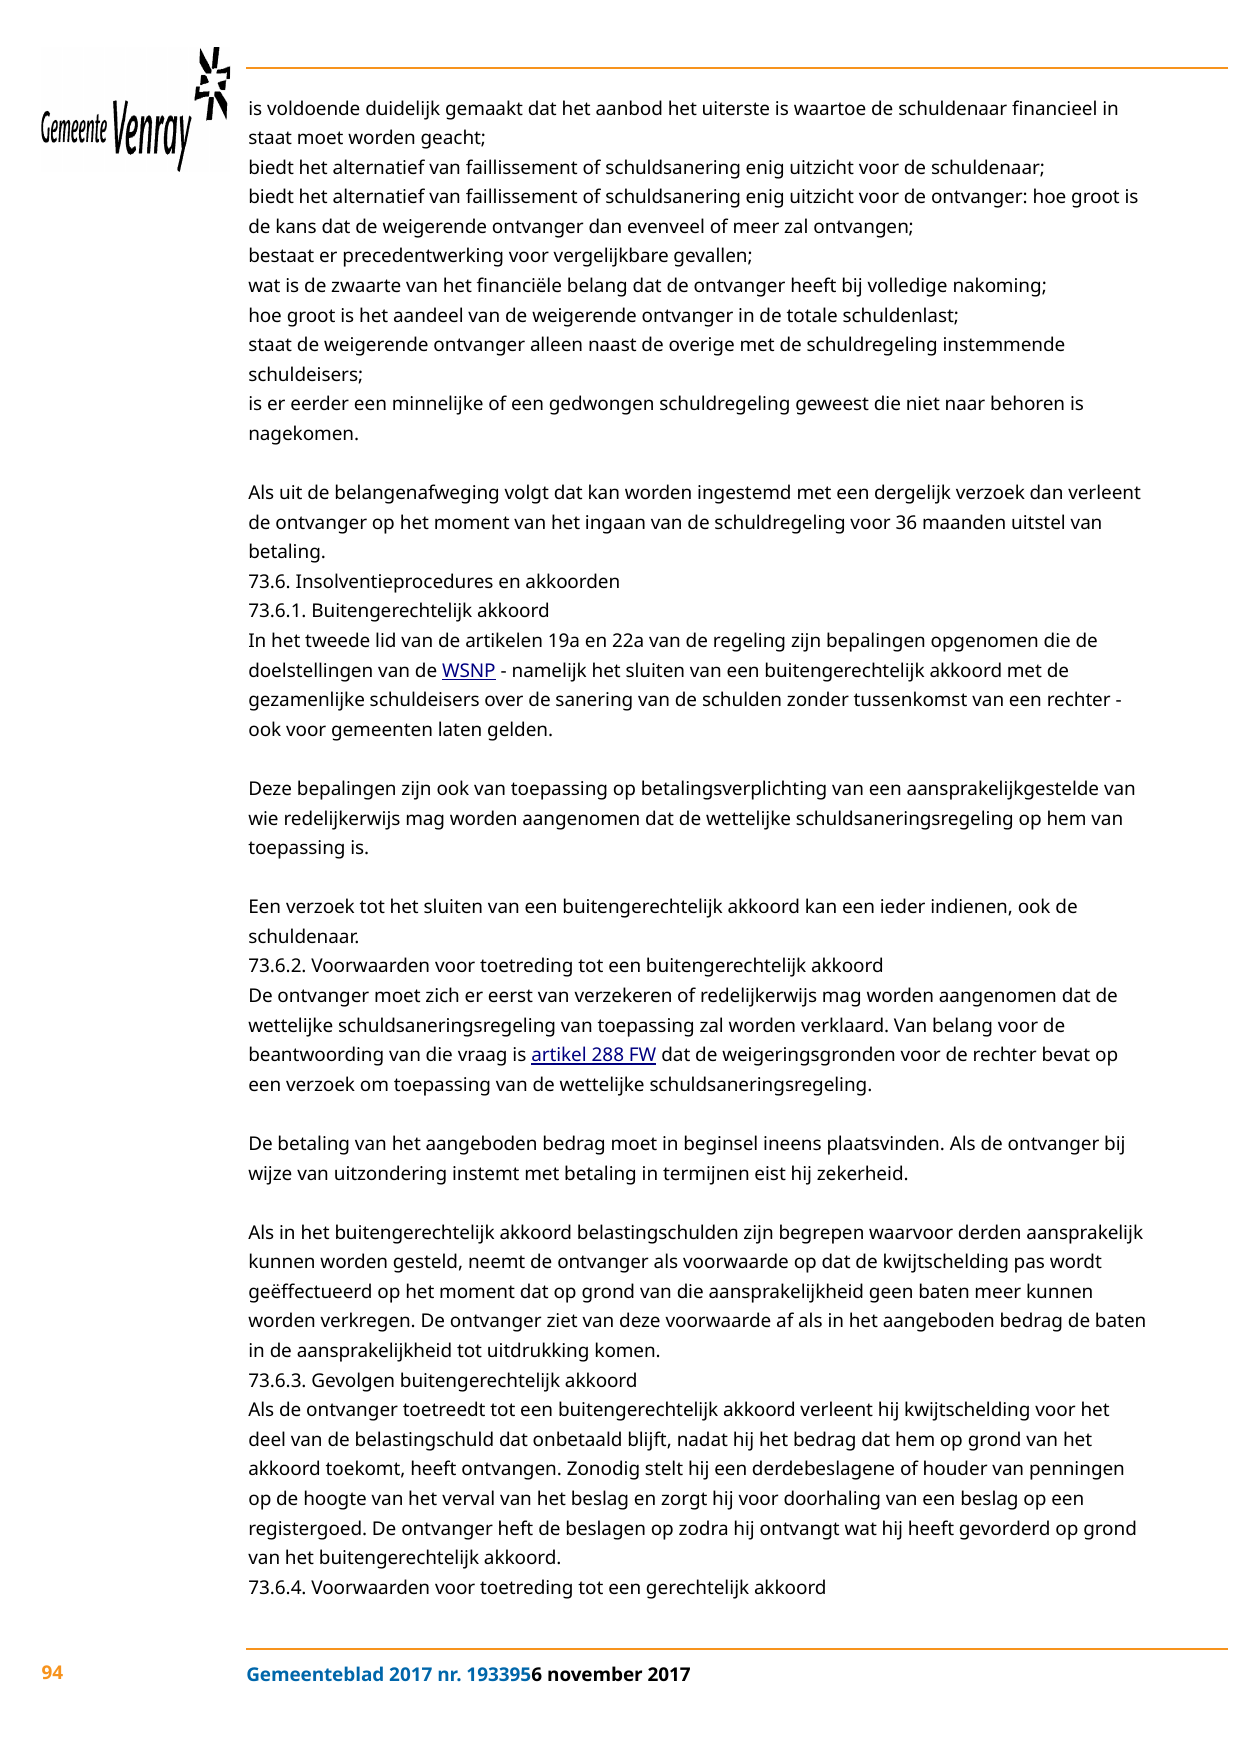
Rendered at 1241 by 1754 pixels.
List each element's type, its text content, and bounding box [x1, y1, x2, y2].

text Als uit de belangenafweging volgt dat kan worden ingestemd met een dergelijk verzoek dan verleent de ontvanger op het moment van het ingaan van de schuldregeling voor 36 maanden uitstel van betaling. [248, 479, 1152, 564]
text De ontvanger moet zich er eerst van verzekeren of redelijkerwijs mag worden aangenomen dat de wettelijke schuldsaneringsregeling van toepassing zal worden verklaard. Van belang voor de beantwoording van die vraag is artikel 288 FW dat de weigeringsgronden voor de rechter bevat op een verzoek om toepassing van de wettelijke schuldsaneringsregeling. [248, 982, 1152, 1097]
text 73.6.2. Voorwaarden voor toetreding tot een buitengerechtelijk akkoord [248, 953, 1152, 978]
text Als de ontvanger toetreedt tot een buitengerechtelijk akkoord verleent hij kwijtschelding voor het deel van de belastingschuld dat onbetaald blijft, nadat hij het bedrag dat hem op grond van het akkoord toekomt, heeft ontvangen. Zonodig stelt hij een derdebeslagene of houder van penningen op de hoogte van het verval van het beslag en zorgt hij voor doorhaling van een beslag op een registergoed. De ontvanger heft de beslagen op zodra hij ontvangt wat hij heeft gevorderd op grond van het buitengerechtelijk akkoord. [248, 1396, 1152, 1570]
text 73.6.3. Gevolgen buitengerechtelijk akkoord [248, 1367, 1152, 1393]
text is er eerder een minnelijke of een gedwongen schuldregeling geweest die niet naar behoren is nagekomen. [248, 391, 1152, 446]
text hoe groot is het aandeel van de weigerende ontvanger in de totale schuldenlast; [248, 302, 1152, 328]
text bestaat er precedentwerking voor vergelijkbare gevallen; [248, 243, 1152, 268]
text 73.6.4. Voorwaarden voor toetreding tot een gerechtelijk akkoord [248, 1574, 1152, 1600]
text biedt het alternatief van faillissement of schuldsanering enig uitzicht voor de ontvanger: hoe groot is de kans dat de weigerende ontvanger dan evenveel of meer zal ontvangen; [248, 183, 1152, 239]
text 73.6. Insolventieprocedures en akkoorden [248, 568, 1152, 594]
text Als in het buitengerechtelijk akkoord belastingschulden zijn begrepen waarvoor derden aansprakelijk kunnen worden gesteld, neemt de ontvanger als voorwaarde op dat de kwijtschelding pas wordt geëffectueerd op het moment dat op grond van die aansprakelijkheid geen baten meer kunnen worden verkregen. De ontvanger ziet van deze voorwaarde af als in het aangeboden bedrag de baten in de aansprakelijkheid tot uitdrukking komen. [248, 1219, 1152, 1363]
text Deze bepalingen zijn ook van toepassing op betalingsverplichting van een aansprakelijkgestelde van wie redelijkerwijs mag worden aangenomen dat de wettelijke schuldsaneringsregeling op hem van toepassing is. [248, 775, 1152, 860]
text De betaling van het aangeboden bedrag moet in beginsel ineens plaatsvinden. Als de ontvanger bij wijze van uitzondering instemt met betaling in termijnen eist hij zekerheid. [248, 1130, 1152, 1186]
text biedt het alternatief van faillissement of schuldsanering enig uitzicht voor de schuldenaar; [248, 154, 1152, 180]
text Een verzoek tot het sluiten van een buitengerechtelijk akkoord kan een ieder indienen, ook de schuldenaar. [248, 893, 1152, 949]
text 73.6.1. Buitengerechtelijk akkoord [248, 598, 1152, 623]
text is voldoende duidelijk gemaakt dat het aanbod het uiterste is waartoe de schuldenaar financieel in staat moet worden geacht; [248, 95, 1152, 150]
text In het tweede lid van de artikelen 19a en 22a van de regeling zijn bepalingen opgenomen die de doelstellingen van de WSNP - namelijk het sluiten van een buitengerechtelijk akkoord met de gezamenlijke schuldeisers over de sanering van de schulden zonder tussenkomst van een rechter - ook voor gemeenten laten gelden. [248, 627, 1152, 742]
text wat is de zwaarte van het financiële belang dat de ontvanger heeft bij volledige nakoming; [248, 272, 1152, 298]
text staat de weigerende ontvanger alleen naast de overige met de schuldregeling instemmende schuldeisers; [248, 331, 1152, 387]
picture [41, 47, 231, 172]
